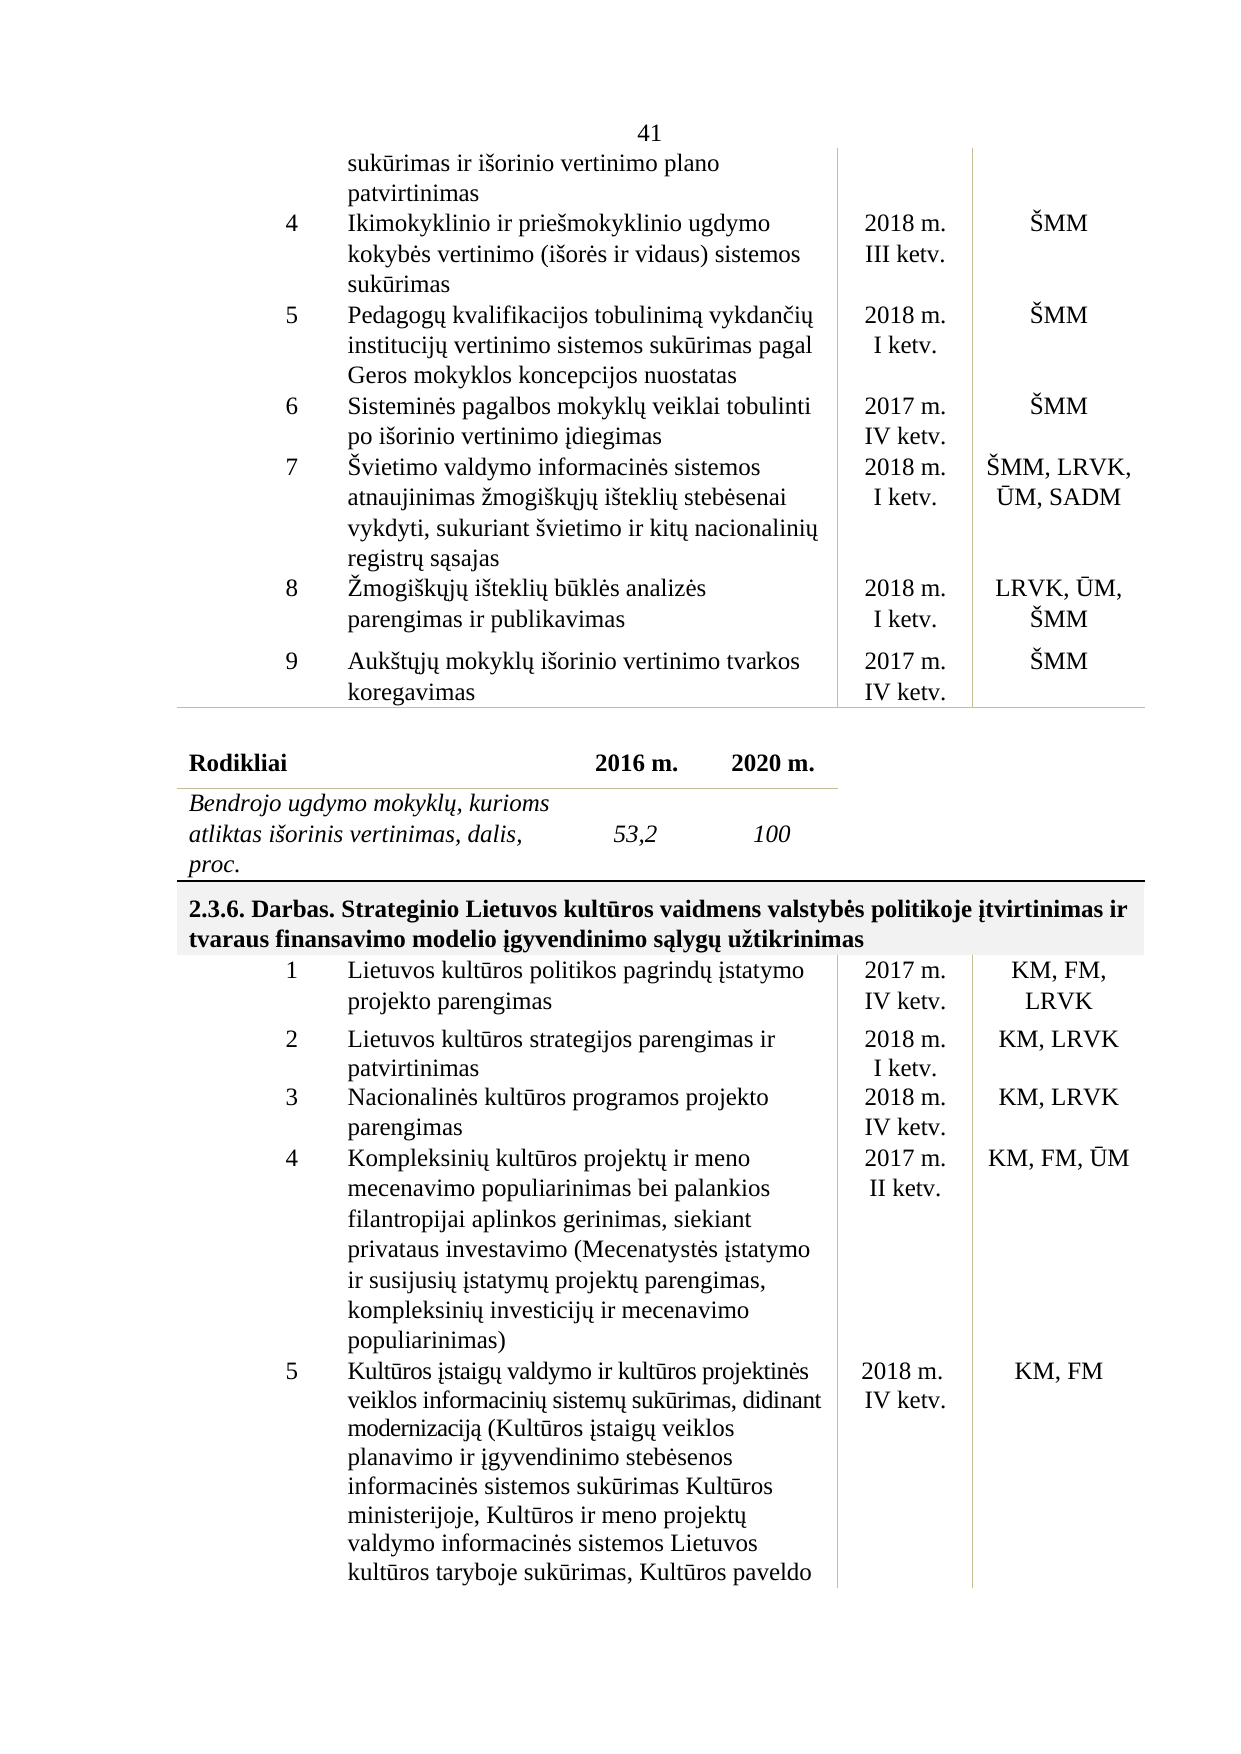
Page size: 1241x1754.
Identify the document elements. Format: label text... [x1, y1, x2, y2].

table_cell [177, 955, 247, 1024]
table_cell Žmogiškųjų išteklių būklės analizės parengimas ir publikavimas [336, 574, 837, 646]
table_cell Lietuvos kultūros politikos pagrindų įstatymo projekto parengimas [336, 955, 837, 1024]
table_cell [247, 148, 336, 208]
table_cell sukūrimas ir išorinio vertinimo plano patvirtinimas [336, 148, 837, 208]
table_cell 100 [708, 789, 838, 880]
table_cell ŠMM [973, 300, 1144, 391]
table_cell 4 [247, 1143, 336, 1356]
table_cell 2016 m. [565, 740, 708, 787]
table_cell [838, 708, 973, 740]
table_cell 6 [247, 391, 336, 452]
table_cell [973, 740, 1144, 787]
table_cell [973, 788, 1144, 880]
table_cell 5 [247, 300, 336, 391]
table_cell ŠMM [973, 646, 1144, 707]
table_cell KM, FM, ŪM [973, 1143, 1144, 1356]
table_cell 9 [247, 646, 336, 707]
table_cell 2017 m. IV ketv. [838, 955, 972, 1024]
table_cell Kultūros įstaigų valdymo ir kultūros projektinės veiklos informacinių sistemų sukūrimas, didinant modernizaciją (Kultūros įstaigų veiklos planavimo ir įgyvendinimo stebėsenos informacinės sistemos sukūrimas Kultūros ministerijoje, Kultūros ir meno projektų valdymo informacinės sistemos Lietuvos kultūros taryboje sukūrimas, Kultūros paveldo [336, 1356, 837, 1586]
table_cell Švietimo valdymo informacinės sistemos atnaujinimas žmogiškųjų išteklių stebėsenai vykdyti, sukuriant švietimo ir kitų nacionalinių registrų sąsajas [336, 452, 837, 573]
table_cell 2018 m. I ketv. [838, 452, 972, 573]
table_cell 2018 m. IV ketv. [838, 1082, 972, 1143]
table_cell 2018 m. III ketv. [838, 209, 972, 300]
table_cell [177, 452, 247, 573]
table_cell [177, 209, 247, 300]
table_cell Sisteminės pagalbos mokyklų veiklai tobulinti po išorinio vertinimo įdiegimas [336, 391, 837, 452]
table_cell KM, FM [973, 1356, 1144, 1586]
table_cell [177, 1143, 247, 1356]
table_cell Ikimokyklinio ir priešmokyklinio ugdymo kokybės vertinimo (išorės ir vidaus) sistemos sukūrimas [336, 209, 837, 300]
table_cell 2018 m. IV ketv. [838, 1356, 972, 1586]
table_cell 2018 m. I ketv. [838, 574, 972, 646]
table_cell [177, 1082, 247, 1143]
table_cell [838, 740, 973, 787]
table_cell 5 [247, 1356, 336, 1586]
table_cell [177, 300, 247, 391]
table_cell Nacionalinės kultūros programos projekto parengimas [336, 1082, 837, 1143]
table_cell [973, 708, 1144, 740]
table_cell Kompleksinių kultūros projektų ir meno mecenavimo populiarinimas bei palankios filantropijai aplinkos gerinimas, siekiant privataus investavimo (Mecenatystės įstatymo ir susijusių įstatymų projektų parengimas, kompleksinių investicijų ir mecenavimo populiarinimas) [336, 1143, 837, 1356]
table_cell [177, 1356, 247, 1586]
table_cell 2017 m. IV ketv. [838, 646, 972, 707]
table_cell 4 [247, 209, 336, 300]
table_cell Bendrojo ugdymo mokyklų, kurioms atliktas išorinis vertinimas, dalis, proc. [177, 789, 564, 880]
table_cell 7 [247, 452, 336, 573]
table_cell [177, 646, 247, 707]
table_cell [177, 391, 247, 452]
table_cell 2018 m. I ketv. [838, 1024, 972, 1082]
table_cell [336, 708, 500, 740]
table_cell LRVK, ŪM, ŠMM [973, 574, 1144, 646]
table_cell Pedagogų kvalifikacijos tobulinimą vykdančių institucijų vertinimo sistemos sukūrimas pagal Geros mokyklos koncepcijos nuostatas [336, 300, 837, 391]
table_cell [500, 708, 564, 740]
table_cell ŠMM, LRVK, ŪM, SADM [973, 452, 1144, 573]
table_cell [838, 788, 973, 880]
table_cell 2017 m. IV ketv. [838, 391, 972, 452]
table_cell [838, 148, 972, 208]
table_cell [565, 708, 708, 740]
table_cell Lietuvos kultūros strategijos parengimas ir patvirtinimas [336, 1024, 837, 1082]
table_cell 2020 m. [708, 740, 838, 787]
table_cell 2.3.6. Darbas. Strateginio Lietuvos kultūros vaidmens valstybės politikoje įtvirtinimas ir tvaraus finansavimo modelio įgyvendinimo sąlygų užtikrinimas [177, 882, 1144, 955]
table_cell 2017 m. II ketv. [838, 1143, 972, 1356]
table_cell [500, 740, 564, 787]
table_cell Aukštųjų mokyklų išorinio vertinimo tvarkos koregavimas [336, 646, 837, 707]
table_cell Rodikliai [177, 740, 336, 787]
table_cell 53,2 [565, 789, 708, 880]
table_cell [177, 708, 247, 740]
table_cell [177, 148, 247, 208]
table_cell [177, 574, 247, 646]
table_cell KM, FM, LRVK [973, 955, 1144, 1024]
table_cell ŠMM [973, 391, 1144, 452]
table_cell [247, 708, 336, 740]
table_cell KM, LRVK [973, 1024, 1144, 1082]
table_cell 3 [247, 1082, 336, 1143]
table_cell 8 [247, 574, 336, 646]
table_cell [973, 148, 1144, 208]
table_cell 2 [247, 1024, 336, 1082]
table_cell [177, 1024, 247, 1082]
table_cell [708, 708, 838, 740]
table_cell 2018 m. I ketv. [838, 300, 972, 391]
table_cell 1 [247, 955, 336, 1024]
table_cell KM, LRVK [973, 1082, 1144, 1143]
table_cell ŠMM [973, 209, 1144, 300]
table_cell [336, 740, 500, 787]
